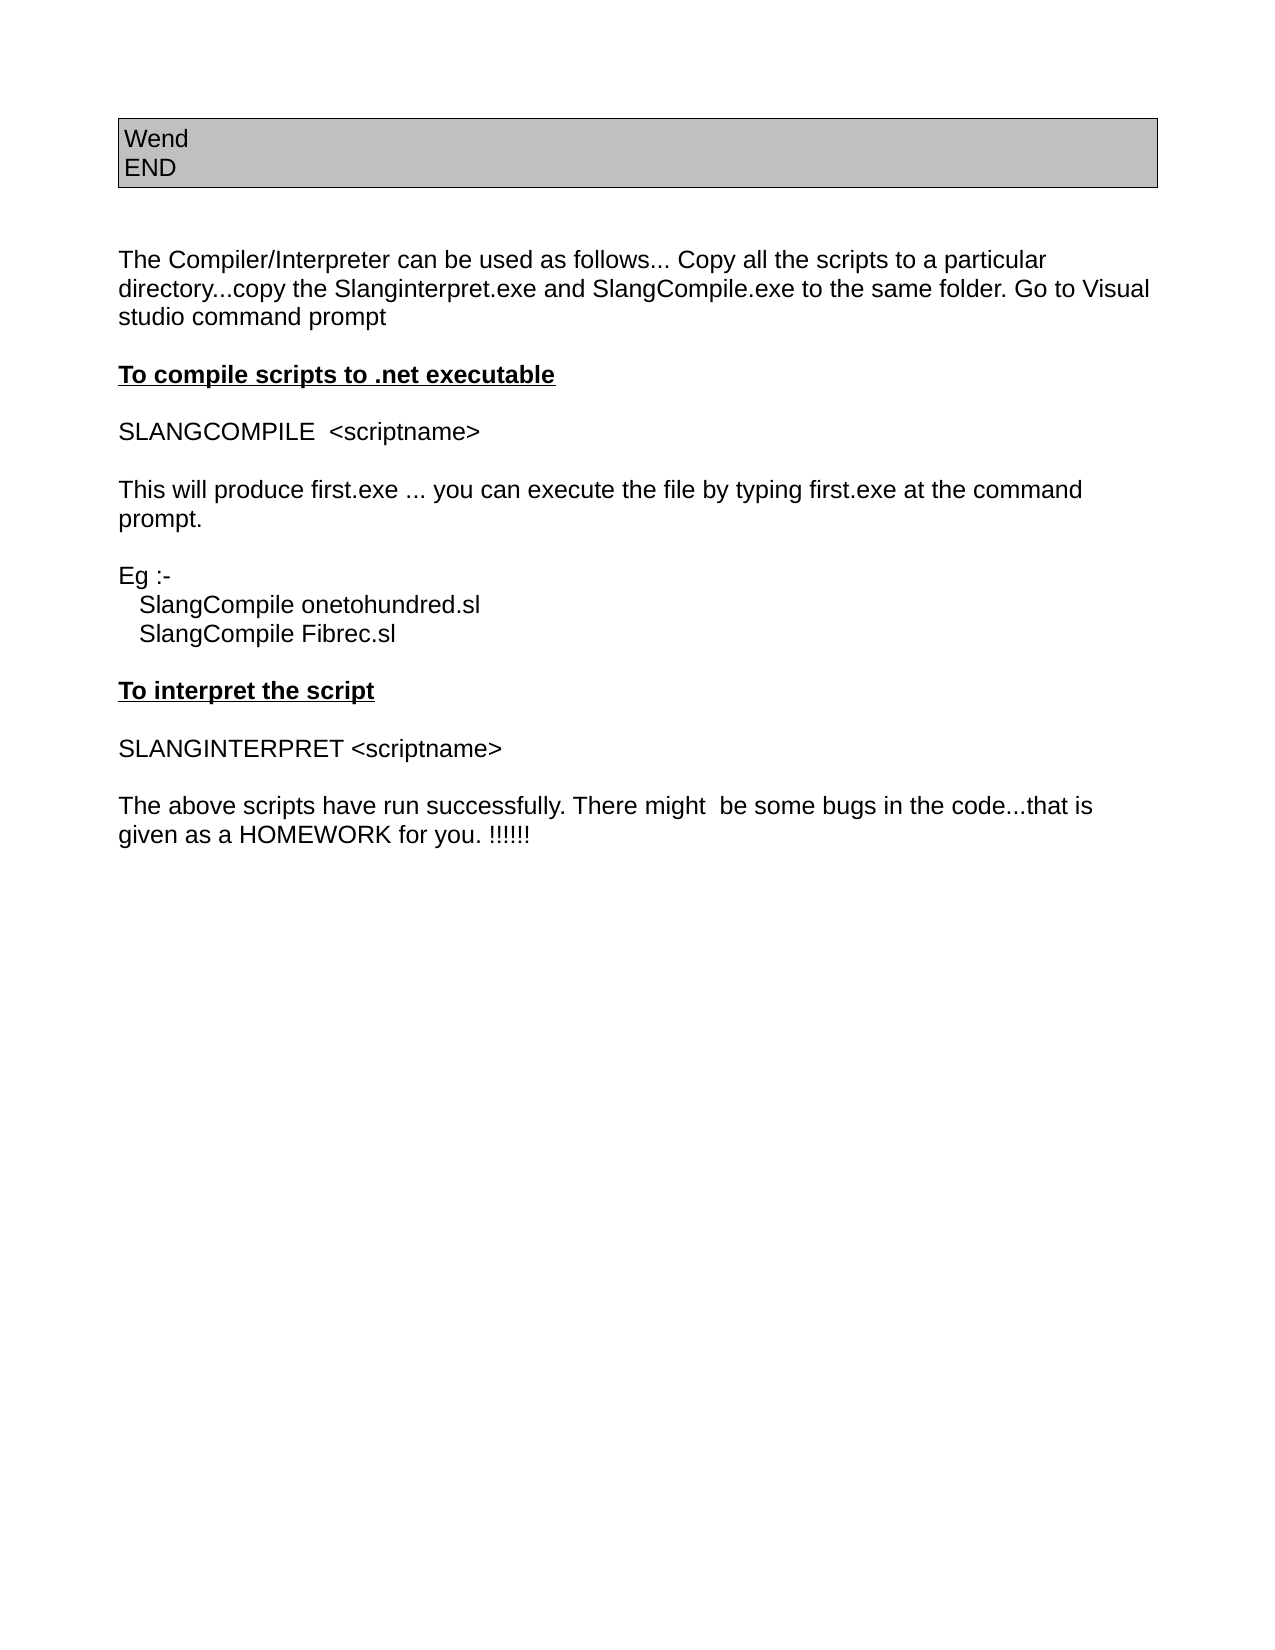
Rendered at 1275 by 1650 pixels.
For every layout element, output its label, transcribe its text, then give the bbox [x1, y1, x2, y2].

text This will produce first.exe ... you can execute the file by typing first.exe at the command prompt. [118, 475, 1157, 532]
text SlangCompile Fibrec.sl [118, 618, 1157, 647]
text To compile scripts to .net executable [118, 360, 1157, 388]
text SlangCompile onetohundred.sl [118, 590, 1157, 618]
text SLANGCOMPILE <scriptname> [118, 417, 1157, 446]
table_header Wend END [119, 119, 1157, 187]
text Eg :- [118, 561, 1157, 590]
text The above scripts have run successfully. There might be some bugs in the code...that is given as a HOMEWORK for you. !!!!!! [118, 791, 1157, 848]
text The Compiler/Interpreter can be used as follows... Copy all the scripts to a particular directory...copy the Slanginterpret.exe and SlangCompile.exe to the same folder. Go to Visual studio command prompt [118, 245, 1157, 331]
text To interpret the script [118, 676, 1157, 705]
text SLANGINTERPRET <scriptname> [118, 733, 1157, 762]
